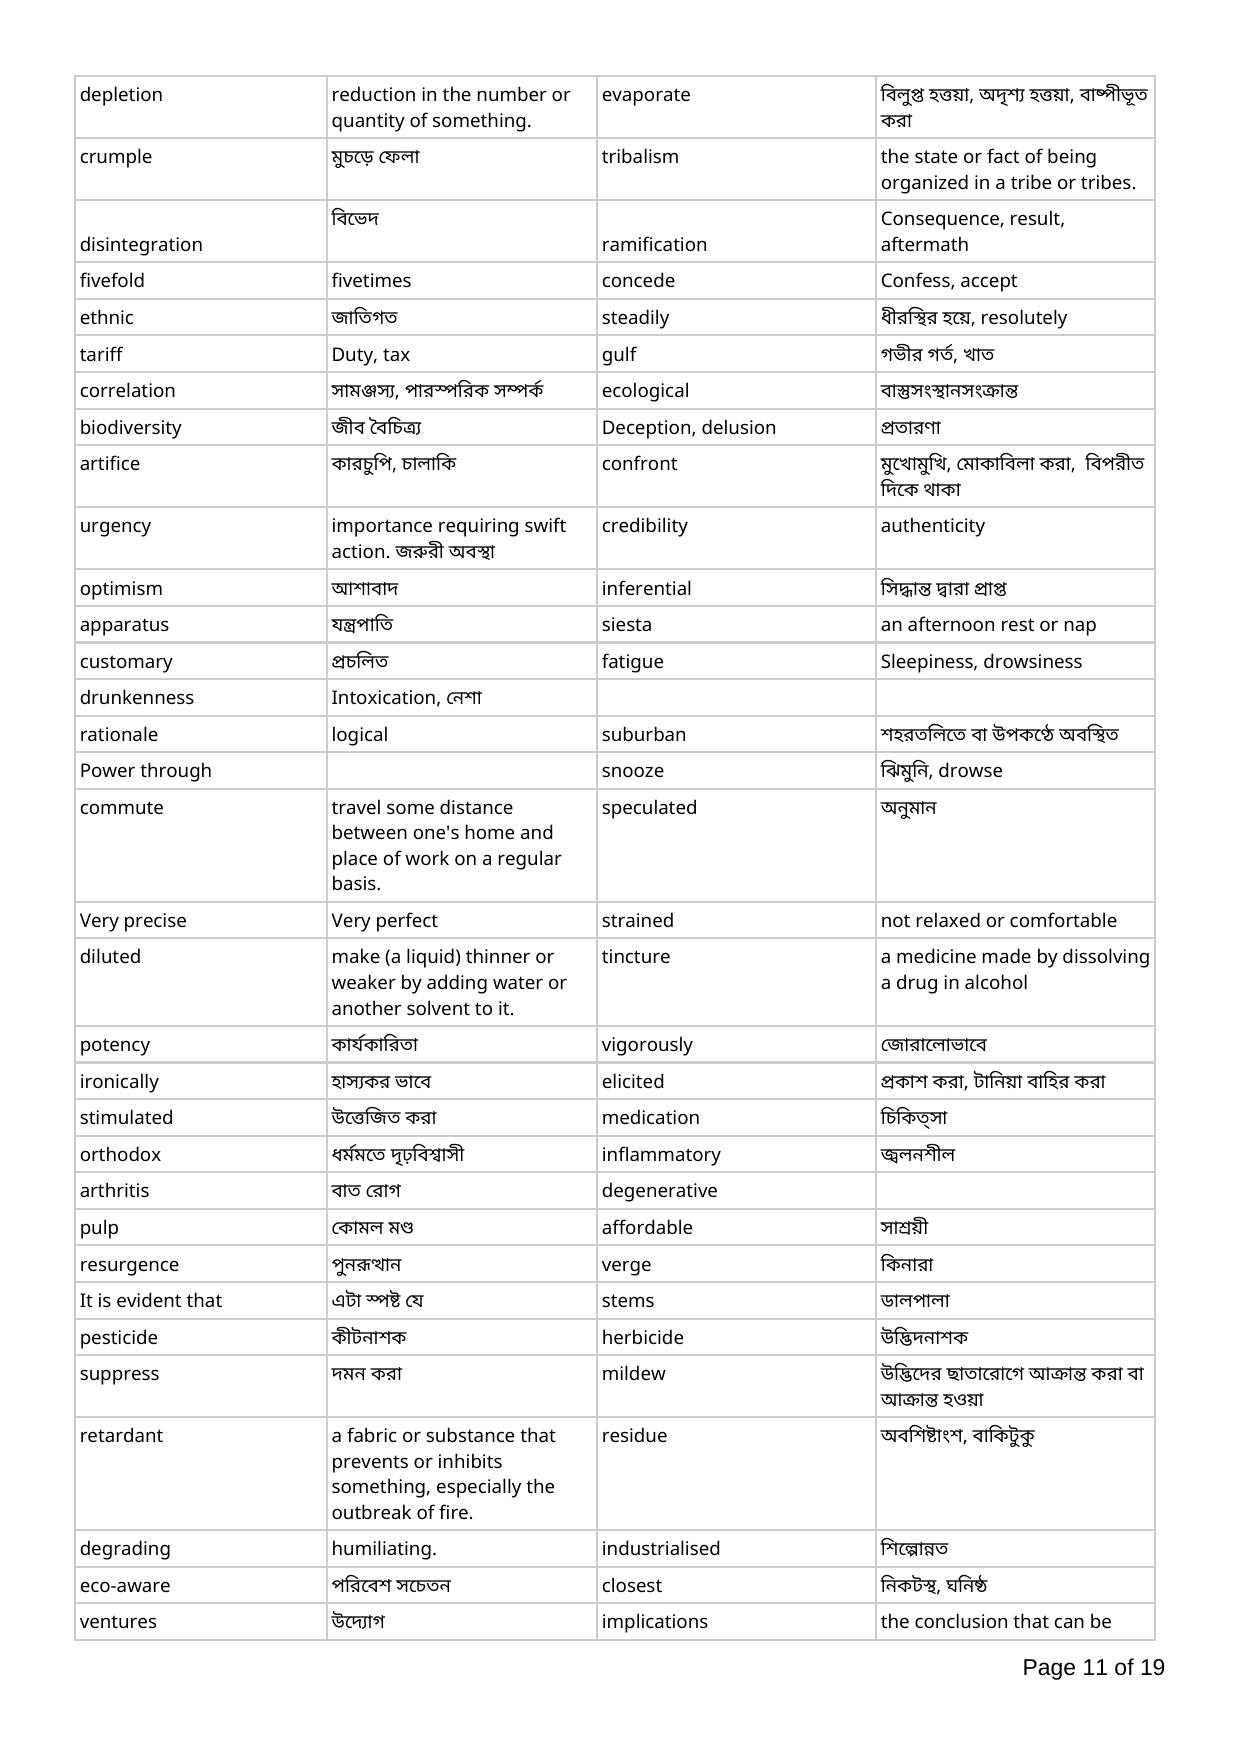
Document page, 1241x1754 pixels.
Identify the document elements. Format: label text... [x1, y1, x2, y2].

table_cell বিলুপ্ত হত্তয়া, অদৃশ্য হত্তয়া, বাষ্পীভূত করা [877, 77, 1154, 137]
table_cell ডালপালা [877, 1283, 1154, 1317]
table_cell suppress [76, 1356, 326, 1416]
table_cell mildew [598, 1356, 875, 1416]
table_cell correlation [76, 373, 326, 407]
table_cell degrading [76, 1531, 326, 1566]
table_cell ধর্মমতে দৃঢ়বিশ্বাসী [328, 1137, 596, 1171]
table_cell প্রকাশ করা, টানিয়া বাহির করা [877, 1064, 1154, 1098]
table_cell চিকিত্সা [877, 1100, 1154, 1134]
table_cell ventures [76, 1604, 326, 1639]
table_cell মুখোমুখি, মোকাবিলা করা, বিপরীত দিকে থাকা [877, 446, 1154, 506]
table_cell commute [76, 790, 326, 901]
table_cell not relaxed or comfortable [877, 903, 1154, 937]
table_cell সাশ্রয়ী [877, 1210, 1154, 1244]
table_cell arthritis [76, 1173, 326, 1208]
table_cell ethnic [76, 300, 326, 334]
table_cell জাতিগত [328, 300, 596, 334]
table_cell strained [598, 903, 875, 937]
table_cell উদ্ভিদের ছাতারোগে আক্রান্ত করা বা আক্রান্ত হওয়া [877, 1356, 1154, 1416]
table_cell প্রচলিত [328, 644, 596, 678]
table_cell নিকটস্থ, ঘনিষ্ঠ [877, 1568, 1154, 1602]
table_cell পরিবেশ সচেতন [328, 1568, 596, 1602]
table_cell যন্ত্রপাতি [328, 607, 596, 641]
table_cell stems [598, 1283, 875, 1317]
table_cell উদ্যোগ [328, 1604, 596, 1639]
table_cell fivefold [76, 263, 326, 298]
table_cell জ্বলনশীল [877, 1137, 1154, 1171]
table_cell উত্তেজিত করা [328, 1100, 596, 1134]
table_cell confront [598, 446, 875, 506]
table_cell fivetimes [328, 263, 596, 298]
table_cell ramification [598, 201, 875, 261]
table_cell biodiversity [76, 410, 326, 444]
table_cell শহরতলিতে বা উপকণ্ঠে অবস্থিত [877, 717, 1154, 751]
table_cell credibility [598, 508, 875, 568]
table_cell পুনরূত্থান [328, 1246, 596, 1281]
table_cell authenticity [877, 508, 1154, 568]
table_cell a fabric or substance that prevents or inhibits something, especially the outbreak of fire. [328, 1418, 596, 1529]
table_cell evaporate [598, 77, 875, 137]
table_cell resurgence [76, 1246, 326, 1281]
table_cell customary [76, 644, 326, 678]
table_cell অবশিষ্টাংশ, বাকিটুকু [877, 1418, 1154, 1529]
table_cell eco-aware [76, 1568, 326, 1602]
table_cell gulf [598, 336, 875, 371]
table_cell জীব বৈচিত্র্য [328, 410, 596, 444]
table_cell এটা স্পষ্ট যে [328, 1283, 596, 1317]
table_cell [877, 680, 1154, 714]
table_cell artifice [76, 446, 326, 506]
table_cell disintegration [76, 201, 326, 261]
table_cell medication [598, 1100, 875, 1134]
table_cell কোমল মণ্ড [328, 1210, 596, 1244]
table_cell residue [598, 1418, 875, 1529]
table_cell elicited [598, 1064, 875, 1098]
table_cell Duty, tax [328, 336, 596, 371]
table_cell কিনারা [877, 1246, 1154, 1281]
table_cell logical [328, 717, 596, 751]
table_cell বাত রোগ [328, 1173, 596, 1208]
table_cell vigorously [598, 1027, 875, 1061]
table_cell crumple [76, 139, 326, 199]
table_cell importance requiring swift action. জরুরী অবস্থা [328, 508, 596, 568]
table_cell humiliating. [328, 1531, 596, 1566]
table_cell inflammatory [598, 1137, 875, 1171]
table_cell speculated [598, 790, 875, 901]
table_cell apparatus [76, 607, 326, 641]
table_cell closest [598, 1568, 875, 1602]
table_cell সামঞ্জস্য, পারস্পরিক সম্পর্ক [328, 373, 596, 407]
table_cell কার্যকারিতা [328, 1027, 596, 1061]
table_cell Power through [76, 753, 326, 788]
table_cell বিভেদ [328, 201, 596, 261]
table_cell industrialised [598, 1531, 875, 1566]
table_cell ecological [598, 373, 875, 407]
table_cell শিল্পোন্নত [877, 1531, 1154, 1566]
table_cell প্রতারণা [877, 410, 1154, 444]
table_cell [877, 1173, 1154, 1208]
table_cell উদ্ভিদনাশক [877, 1320, 1154, 1354]
table_cell urgency [76, 508, 326, 568]
table_cell implications [598, 1604, 875, 1639]
table_cell rationale [76, 717, 326, 751]
table_cell Deception, delusion [598, 410, 875, 444]
table_cell stimulated [76, 1100, 326, 1134]
table_cell অনুমান [877, 790, 1154, 901]
table_cell pulp [76, 1210, 326, 1244]
table_cell tariff [76, 336, 326, 371]
table_cell [328, 753, 596, 788]
table_cell potency [76, 1027, 326, 1061]
table_cell জোরালোভাবে [877, 1027, 1154, 1061]
table_cell the conclusion that can be [877, 1604, 1154, 1639]
table_cell বাস্তুসংস্থানসংক্রান্ত [877, 373, 1154, 407]
table_cell pesticide [76, 1320, 326, 1354]
table_cell কারচুপি, চালাকি [328, 446, 596, 506]
table_cell ধীরস্থির হয়ে, resolutely [877, 300, 1154, 334]
table_cell tribalism [598, 139, 875, 199]
table_cell reduction in the number or quantity of something. [328, 77, 596, 137]
table_cell retardant [76, 1418, 326, 1529]
table_cell steadily [598, 300, 875, 334]
table_cell an afternoon rest or nap [877, 607, 1154, 641]
table_cell ironically [76, 1064, 326, 1098]
table_cell siesta [598, 607, 875, 641]
table_cell [598, 680, 875, 714]
table_cell দমন করা [328, 1356, 596, 1416]
table_cell Intoxication, নেশা [328, 680, 596, 714]
table_cell গভীর গর্ত, খাত [877, 336, 1154, 371]
table_cell the state or fact of being organized in a tribe or tribes. [877, 139, 1154, 199]
table_cell depletion [76, 77, 326, 137]
table_cell সিদ্ধান্ত দ্বারা প্রাপ্ত [877, 570, 1154, 605]
table_cell কীটনাশক [328, 1320, 596, 1354]
table_cell Confess, accept [877, 263, 1154, 298]
table_cell concede [598, 263, 875, 298]
table_cell Sleepiness, drowsiness [877, 644, 1154, 678]
table_cell a medicine made by dissolving a drug in alcohol [877, 939, 1154, 1025]
table_cell Very precise [76, 903, 326, 937]
table_cell fatigue [598, 644, 875, 678]
table_cell It is evident that [76, 1283, 326, 1317]
table_cell suburban [598, 717, 875, 751]
table_cell optimism [76, 570, 326, 605]
table_cell snooze [598, 753, 875, 788]
table_cell হাস্যকর ভাবে [328, 1064, 596, 1098]
table_cell degenerative [598, 1173, 875, 1208]
table_cell মুচড়ে ফেলা [328, 139, 596, 199]
table_cell ঝিমুনি, drowse [877, 753, 1154, 788]
table_cell affordable [598, 1210, 875, 1244]
table_cell inferential [598, 570, 875, 605]
table_cell verge [598, 1246, 875, 1281]
table_cell tincture [598, 939, 875, 1025]
table_cell orthodox [76, 1137, 326, 1171]
table_cell Very perfect [328, 903, 596, 937]
table_cell drunkenness [76, 680, 326, 714]
table_cell herbicide [598, 1320, 875, 1354]
table_cell Consequence, result, aftermath [877, 201, 1154, 261]
table_cell make (a liquid) thinner or weaker by adding water or another solvent to it. [328, 939, 596, 1025]
table_cell travel some distance between one's home and place of work on a regular basis. [328, 790, 596, 901]
table_cell আশাবাদ [328, 570, 596, 605]
table_cell diluted [76, 939, 326, 1025]
